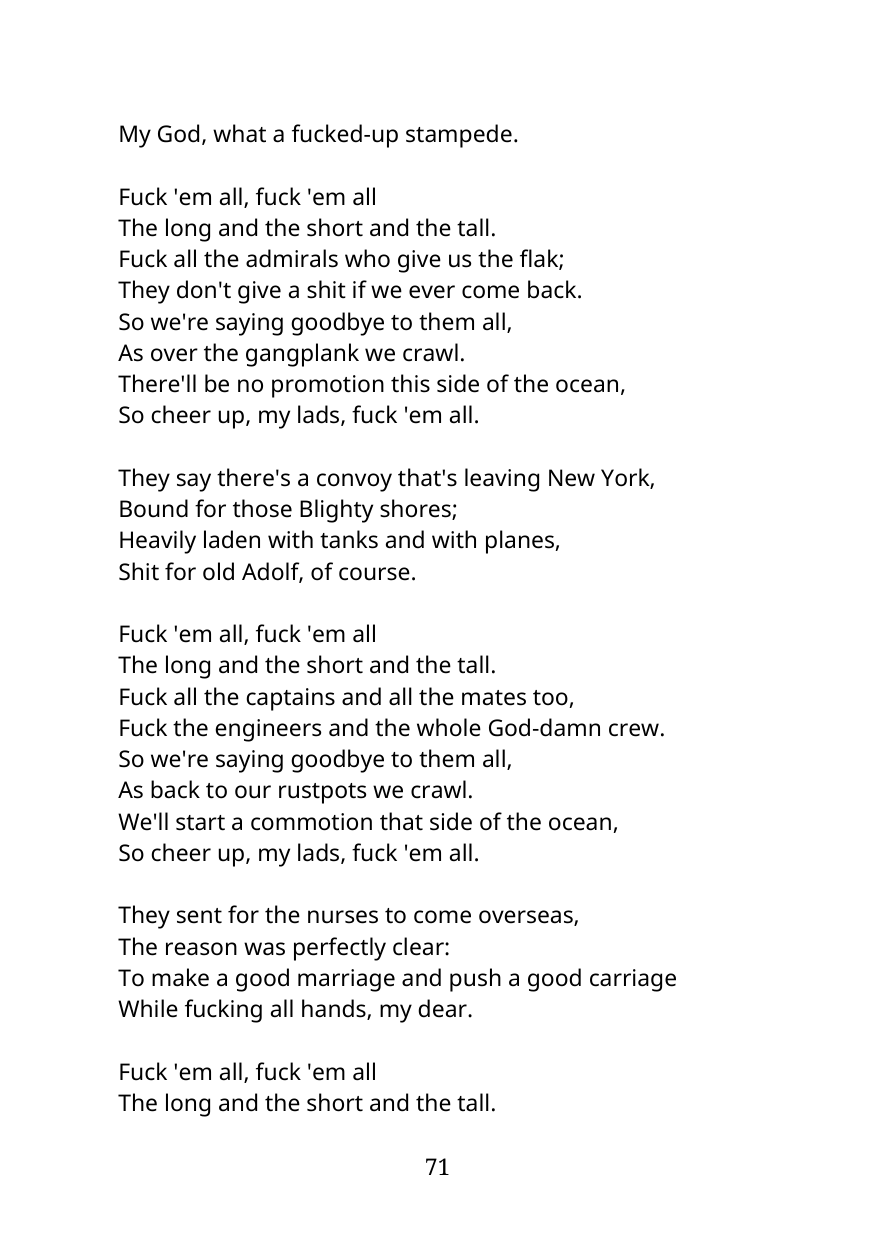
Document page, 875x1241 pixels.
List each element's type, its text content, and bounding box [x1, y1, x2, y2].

text My God, what a fucked-up stampede. Fuck 'em all, fuck 'em all The long and the short and the tall. Fuck all the admirals who give us the flak; They don't give a shit if we ever come back. So we're saying goodbye to them all, As over the gangplank we crawl. There'll be no promotion this side of the ocean, So cheer up, my lads, fuck 'em all. They say there's a convoy that's leaving New York, Bound for those Blighty shores; Heavily laden with tanks and with planes, Shit for old Adolf, of course. Fuck 'em all, fuck 'em all The long and the short and the tall. Fuck all the captains and all the mates too, Fuck the engineers and the whole God-damn crew. So we're saying goodbye to them all, As back to our rustpots we crawl. We'll start a commotion that side of the ocean, So cheer up, my lads, fuck 'em all. They sent for the nurses to come overseas, The reason was perfectly clear: To make a good marriage and push a good carriage While fucking all hands, my dear. Fuck 'em all, fuck 'em all The long and the short and the tall. [118, 118, 756, 1118]
